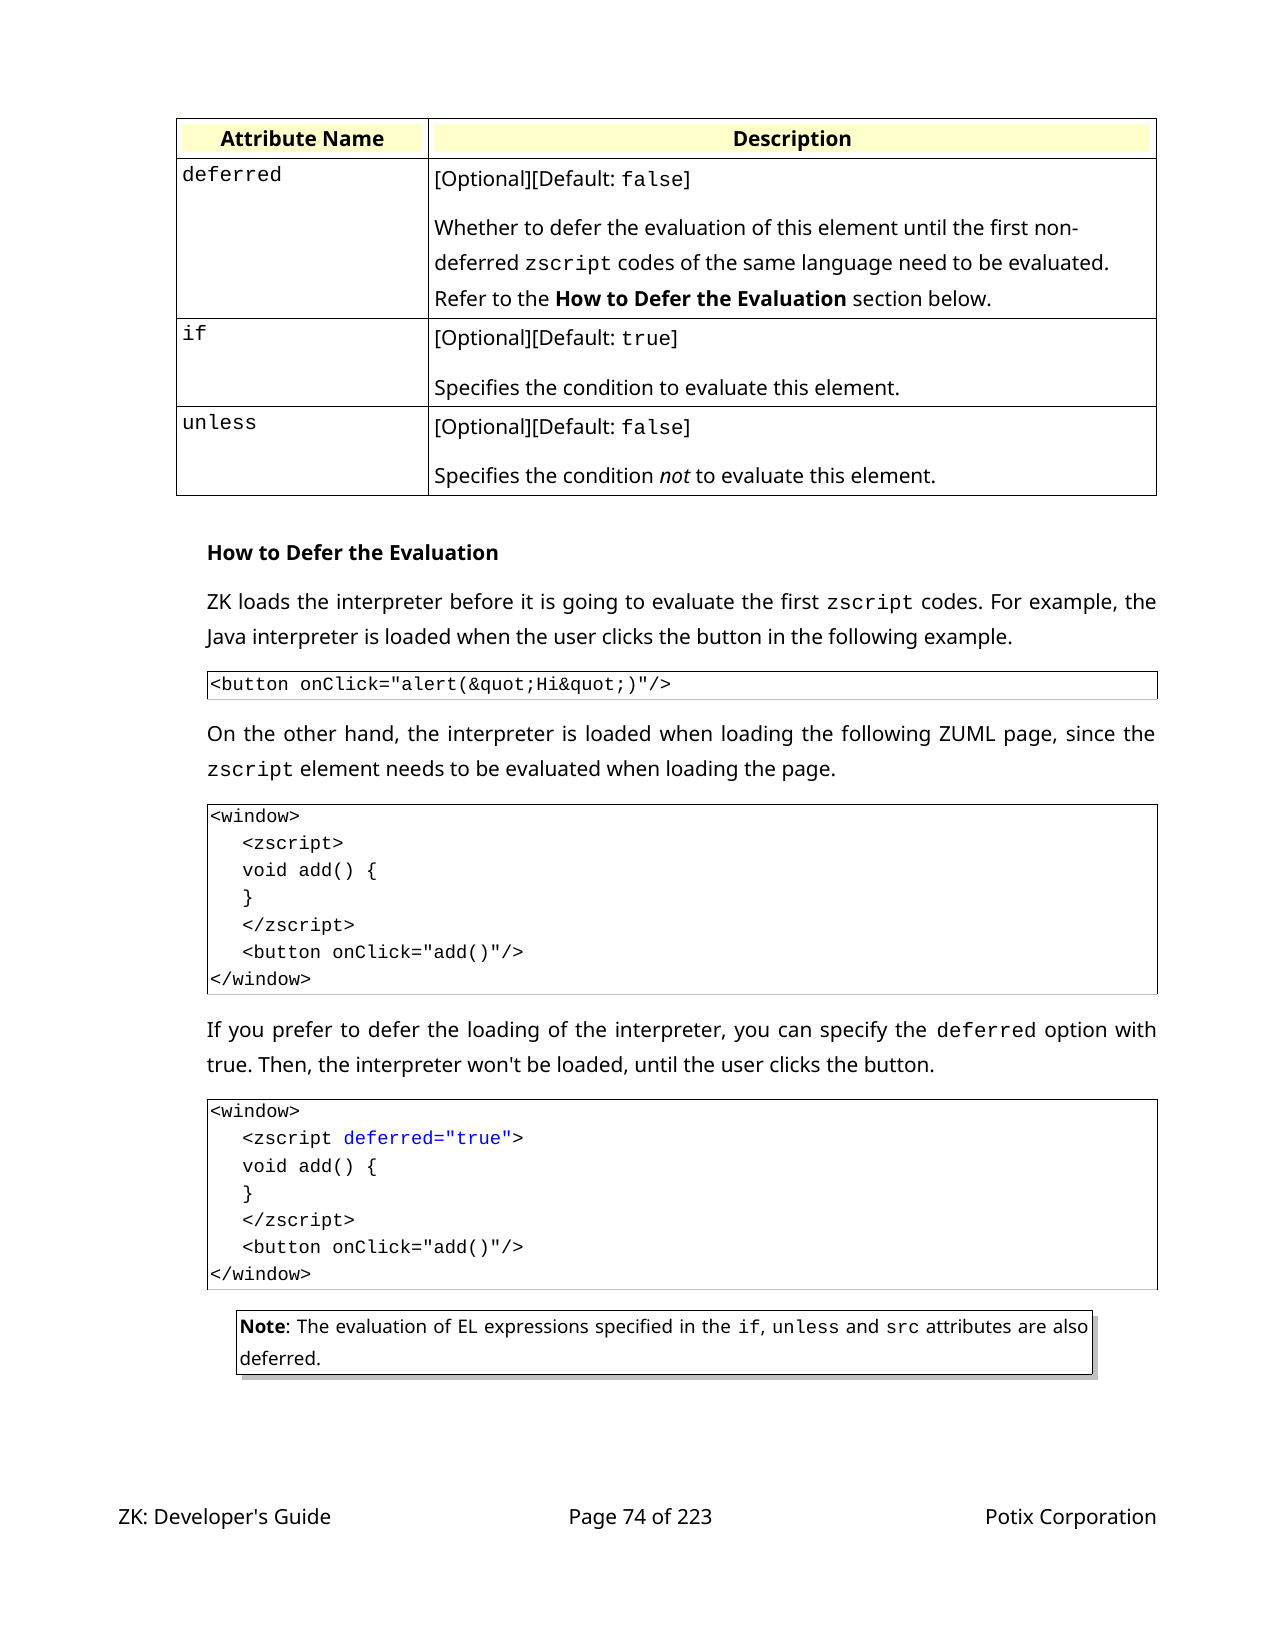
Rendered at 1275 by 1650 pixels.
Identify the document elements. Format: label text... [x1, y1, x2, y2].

text <window> [208, 1100, 1157, 1123]
text void add() { [208, 858, 1157, 882]
table_cell [Optional][Default: false] Whether to defer the evaluation of this element until the first non-deferred zscript codes of the same language need to be evaluated. Refer to the How to Defer the Evaluation section below. [429, 159, 1156, 318]
table_cell deferred [177, 159, 428, 318]
table_cell [Optional][Default: false] Specifies the condition not to evaluate this element. [429, 407, 1156, 495]
text If you prefer to defer the loading of the interpreter, you can specify the deferred option with true. Then, the interpreter won't be loaded, until the user clicks the button. [207, 1015, 1157, 1078]
text </window> [208, 967, 1157, 994]
table_cell unless [177, 407, 428, 495]
text </zscript> [208, 1208, 1157, 1232]
text </zscript> [208, 912, 1157, 937]
text <button onClick="alert(&quot;Hi&quot;)"/> [208, 672, 1157, 699]
subtitle How to Defer the Evaluation [207, 538, 1157, 566]
text void add() { [208, 1153, 1157, 1178]
text ZK loads the interpreter before it is going to evaluate the first zscript codes. For example, the Java interpreter is loaded when the user clicks the button in the following example. [207, 587, 1157, 651]
table_header Description [429, 119, 1156, 158]
table_cell if [177, 319, 428, 406]
text <button onClick="add()"/> [208, 1235, 1157, 1259]
text <zscript deferred="true"> [208, 1126, 1157, 1151]
table_cell [Optional][Default: true] Specifies the condition to evaluate this element. [429, 319, 1156, 406]
text <zscript> [208, 831, 1157, 855]
text } [208, 885, 1157, 909]
table_header Attribute Name [177, 119, 428, 158]
text <window> [208, 805, 1157, 828]
text </window> [208, 1262, 1157, 1289]
text } [208, 1181, 1157, 1205]
text Note: The evaluation of EL expressions specified in the if, unless and src attributes are also deferred. [237, 1311, 1092, 1374]
text On the other hand, the interpreter is loaded when loading the following ZUML page, since the zscript element needs to be evaluated when loading the page. [207, 719, 1157, 783]
text <button onClick="add()"/> [208, 939, 1157, 964]
